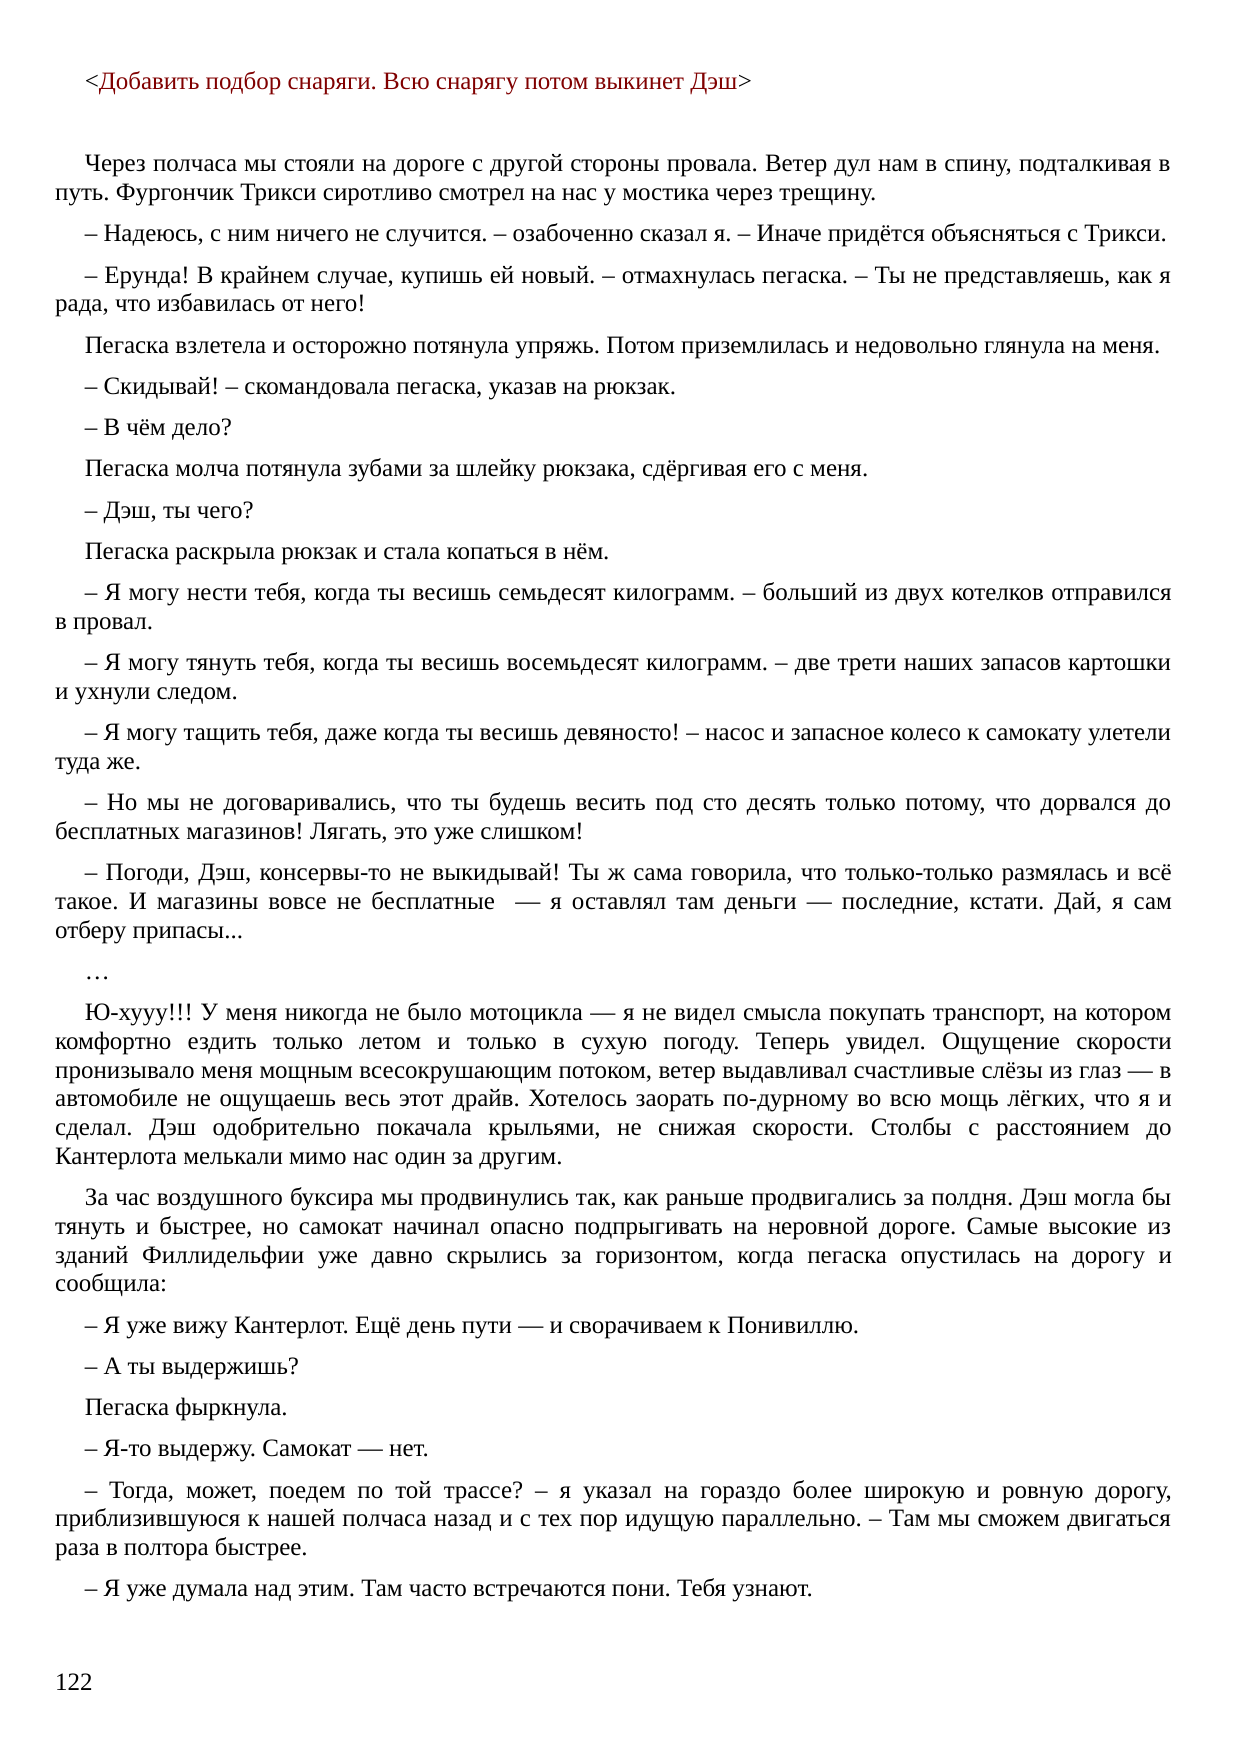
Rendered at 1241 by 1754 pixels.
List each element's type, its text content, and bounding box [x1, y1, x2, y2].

text – В чём дело? [55, 412, 1173, 441]
text – Я уже вижу Кантерлот. Ещё день пути — и сворачиваем к Понивиллю. [55, 1310, 1173, 1338]
text – Я могу тянуть тебя, когда ты весишь восемьдесят килограмм. – две трети наших запасов картошки и ухнули следом. [55, 647, 1173, 705]
text Пегаска фыркнула. [55, 1392, 1173, 1421]
text Пегаска раскрыла рюкзак и стала копаться в нём. [55, 536, 1173, 565]
text – Дэш, ты чего? [55, 495, 1173, 523]
text – Погоди, Дэш, консервы-то не выкидывай! Ты ж сама говорила, что только-только размялась и всё такое. И магазины вовсе не бесплатные — я оставлял там деньги — последние, кстати. Дай, я сам отберу припасы... [55, 857, 1173, 943]
text – Тогда, может, поедем по той трассе? – я указал на гораздо более широкую и ровную дорогу, приблизившуюся к нашей полчаса назад и с тех пор идущую параллельно. – Там мы сможем двигаться раза в полтора быстрее. [55, 1475, 1173, 1561]
text За час воздушного буксира мы продвинулись так, как раньше продвигались за полдня. Дэш могла бы тянуть и быстрее, но самокат начинал опасно подпрыгивать на неровной дороге. Самые высокие из зданий Филлидельфии уже давно скрылись за горизонтом, когда пегаска опустилась на дорогу и сообщила: [55, 1182, 1173, 1297]
text – Но мы не договаривались, что ты будешь весить под сто десять только потому, что дорвался до бесплатных магазинов! Лягать, это уже слишком! [55, 787, 1173, 845]
text – Я могу нести тебя, когда ты весишь семьдесят килограмм. – больший из двух котелков отправился в провал. [55, 577, 1173, 635]
text … [55, 956, 1173, 985]
text – Я могу тащить тебя, даже когда ты весишь девяносто! – насос и запасное колесо к самокату улетели туда же. [55, 717, 1173, 775]
text – Ерунда! В крайнем случае, купишь ей новый. – отмахнулась пегаска. – Ты не представляешь, как я рада, что избавилась от него! [55, 260, 1173, 317]
text Пегаска взлетела и осторожно потянула упряжь. Потом приземлилась и недовольно глянула на меня. [55, 330, 1173, 358]
text – Я-то выдержу. Самокат — нет. [55, 1433, 1173, 1462]
text Через полчаса мы стояли на дороге с другой стороны провала. Ветер дул нам в спину, подталкивая в путь. Фургончик Трикси сиротливо смотрел на нас у мостика через трещину. [55, 148, 1173, 206]
text – Надеюсь, с ним ничего не случится. – озабоченно сказал я. – Иначе придётся объясняться с Трикси. [55, 218, 1173, 247]
text – Я уже думала над этим. Там часто встречаются пони. Тебя узнают. [55, 1573, 1173, 1602]
text <Добавить подбор снаряги. Всю снарягу потом выкинет Дэш> [55, 66, 1173, 95]
text – А ты выдержишь? [55, 1351, 1173, 1380]
text – Скидывай! – скомандовала пегаска, указав на рюкзак. [55, 371, 1173, 400]
text Пегаска молча потянула зубами за шлейку рюкзака, сдёргивая его с меня. [55, 453, 1173, 482]
text Ю-хууу!!! У меня никогда не было мотоцикла — я не видел смысла покупать транспорт, на котором комфортно ездить только летом и только в сухую погоду. Теперь увидел. Ощущение скорости пронизывало меня мощным всесокрушающим потоком, ветер выдавливал счастливые слёзы из глаз — в автомобиле не ощущаешь весь этот драйв. Хотелось заорать по-дурному во всю мощь лёгких, что я и сделал. Дэш одобрительно покачала крыльями, не снижая скорости. Столбы с расстоянием до Кантерлота мелькали мимо нас один за другим. [55, 997, 1173, 1170]
